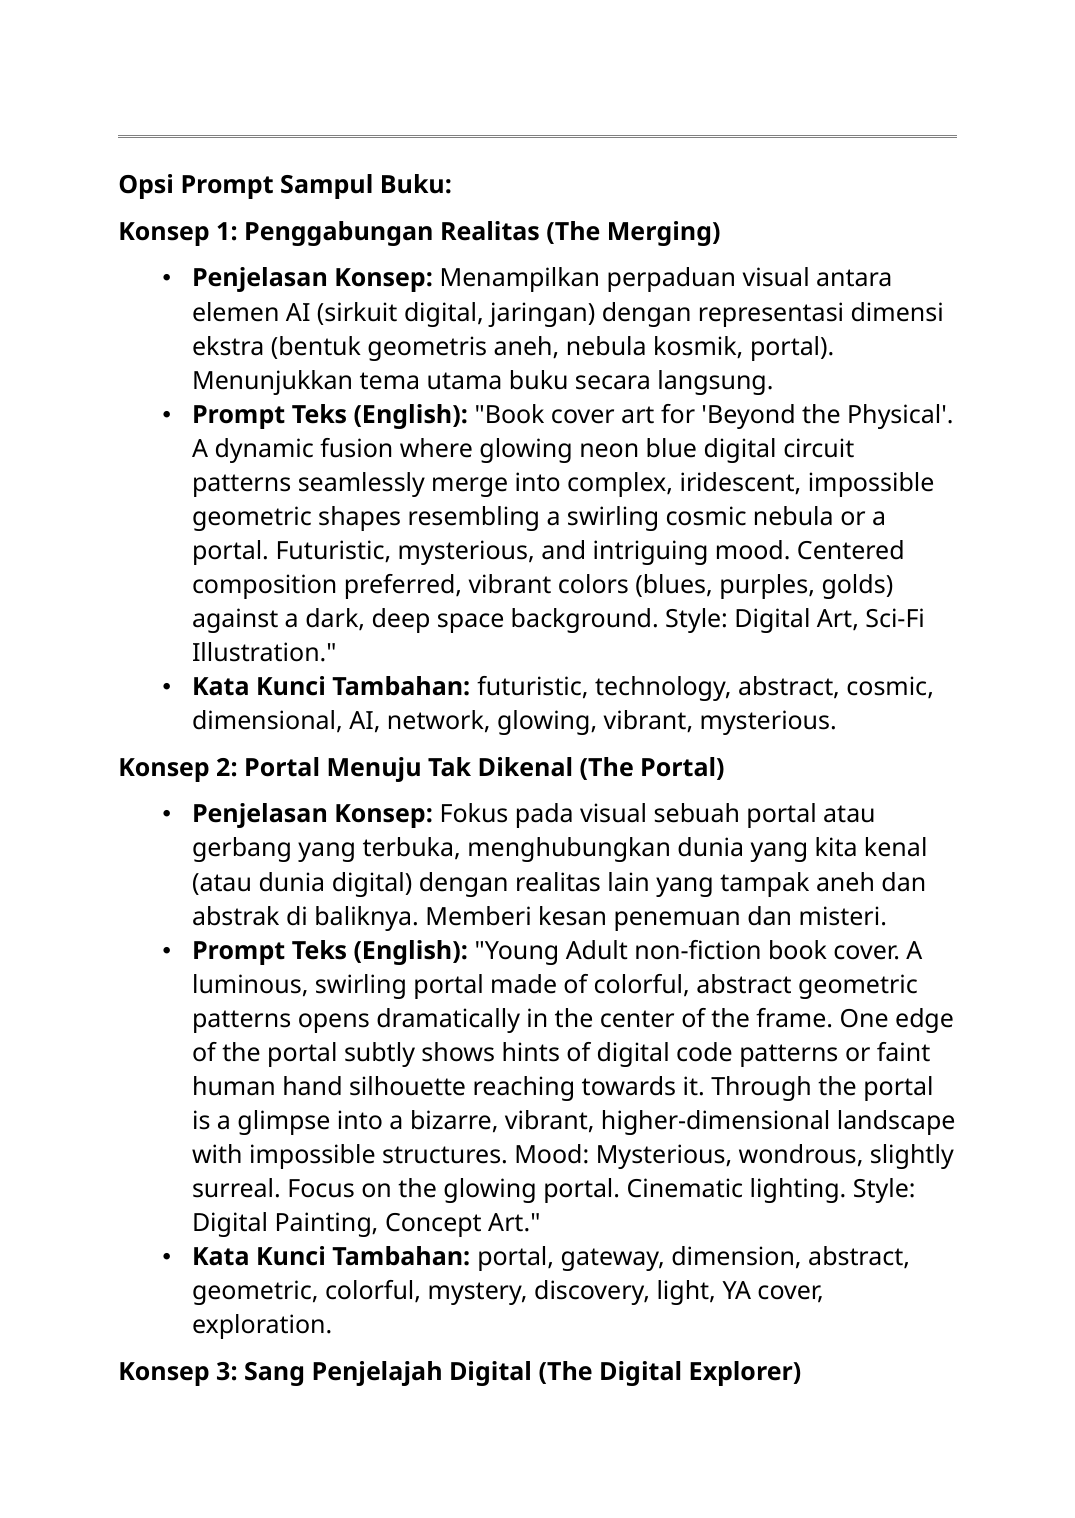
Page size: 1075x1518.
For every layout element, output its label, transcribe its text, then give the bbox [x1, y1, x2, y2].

list Penjelasan Konsep: Menampilkan perpaduan visual antara elemen AI (sirkuit digital, jaringan) dengan representasi dimensi ekstra (bentuk geometris aneh, nebula kosmik, portal). Menunjukkan tema utama buku secara langsung. [162, 260, 957, 396]
list Kata Kunci Tambahan: portal, gateway, dimension, abstract, geometric, colorful, mystery, discovery, light, YA cover, exploration. [162, 1239, 957, 1341]
list Kata Kunci Tambahan: futuristic, technology, abstract, cosmic, dimensional, AI, network, glowing, vibrant, mysterious. [162, 669, 957, 737]
text Opsi Prompt Sampul Buku: [118, 167, 957, 201]
text Konsep 1: Penggabungan Realitas (The Merging) [118, 213, 957, 248]
list Prompt Teks (English): "Book cover art for 'Beyond the Physical'. A dynamic fusion where glowing neon blue digital circuit patterns seamlessly merge into complex, iridescent, impossible geometric shapes resembling a swirling cosmic nebula or a portal. Futuristic, mysterious, and intriguing mood. Centered composition preferred, vibrant colors (blues, purples, golds) against a dark, deep space background. Style: Digital Art, Sci-Fi Illustration." [162, 396, 957, 669]
list Prompt Teks (English): "Young Adult non-fiction book cover. A luminous, swirling portal made of colorful, abstract geometric patterns opens dramatically in the center of the frame. One edge of the portal subtly shows hints of digital code patterns or faint human hand silhouette reaching towards it. Through the portal is a glimpse into a bizarre, vibrant, higher-dimensional landscape with impossible structures. Mood: Mysterious, wondrous, slightly surreal. Focus on the glowing portal. Cinematic lighting. Style: Digital Painting, Concept Art." [162, 932, 957, 1239]
list Penjelasan Konsep: Fokus pada visual sebuah portal atau gerbang yang terbuka, menghubungkan dunia yang kita kenal (atau dunia digital) dengan realitas lain yang tampak aneh dan abstrak di baliknya. Memberi kesan penemuan dan misteri. [162, 796, 957, 932]
text Konsep 2: Portal Menuju Tak Dikenal (The Portal) [118, 749, 957, 783]
text Konsep 3: Sang Penjelajah Digital (The Digital Explorer) [118, 1353, 957, 1388]
